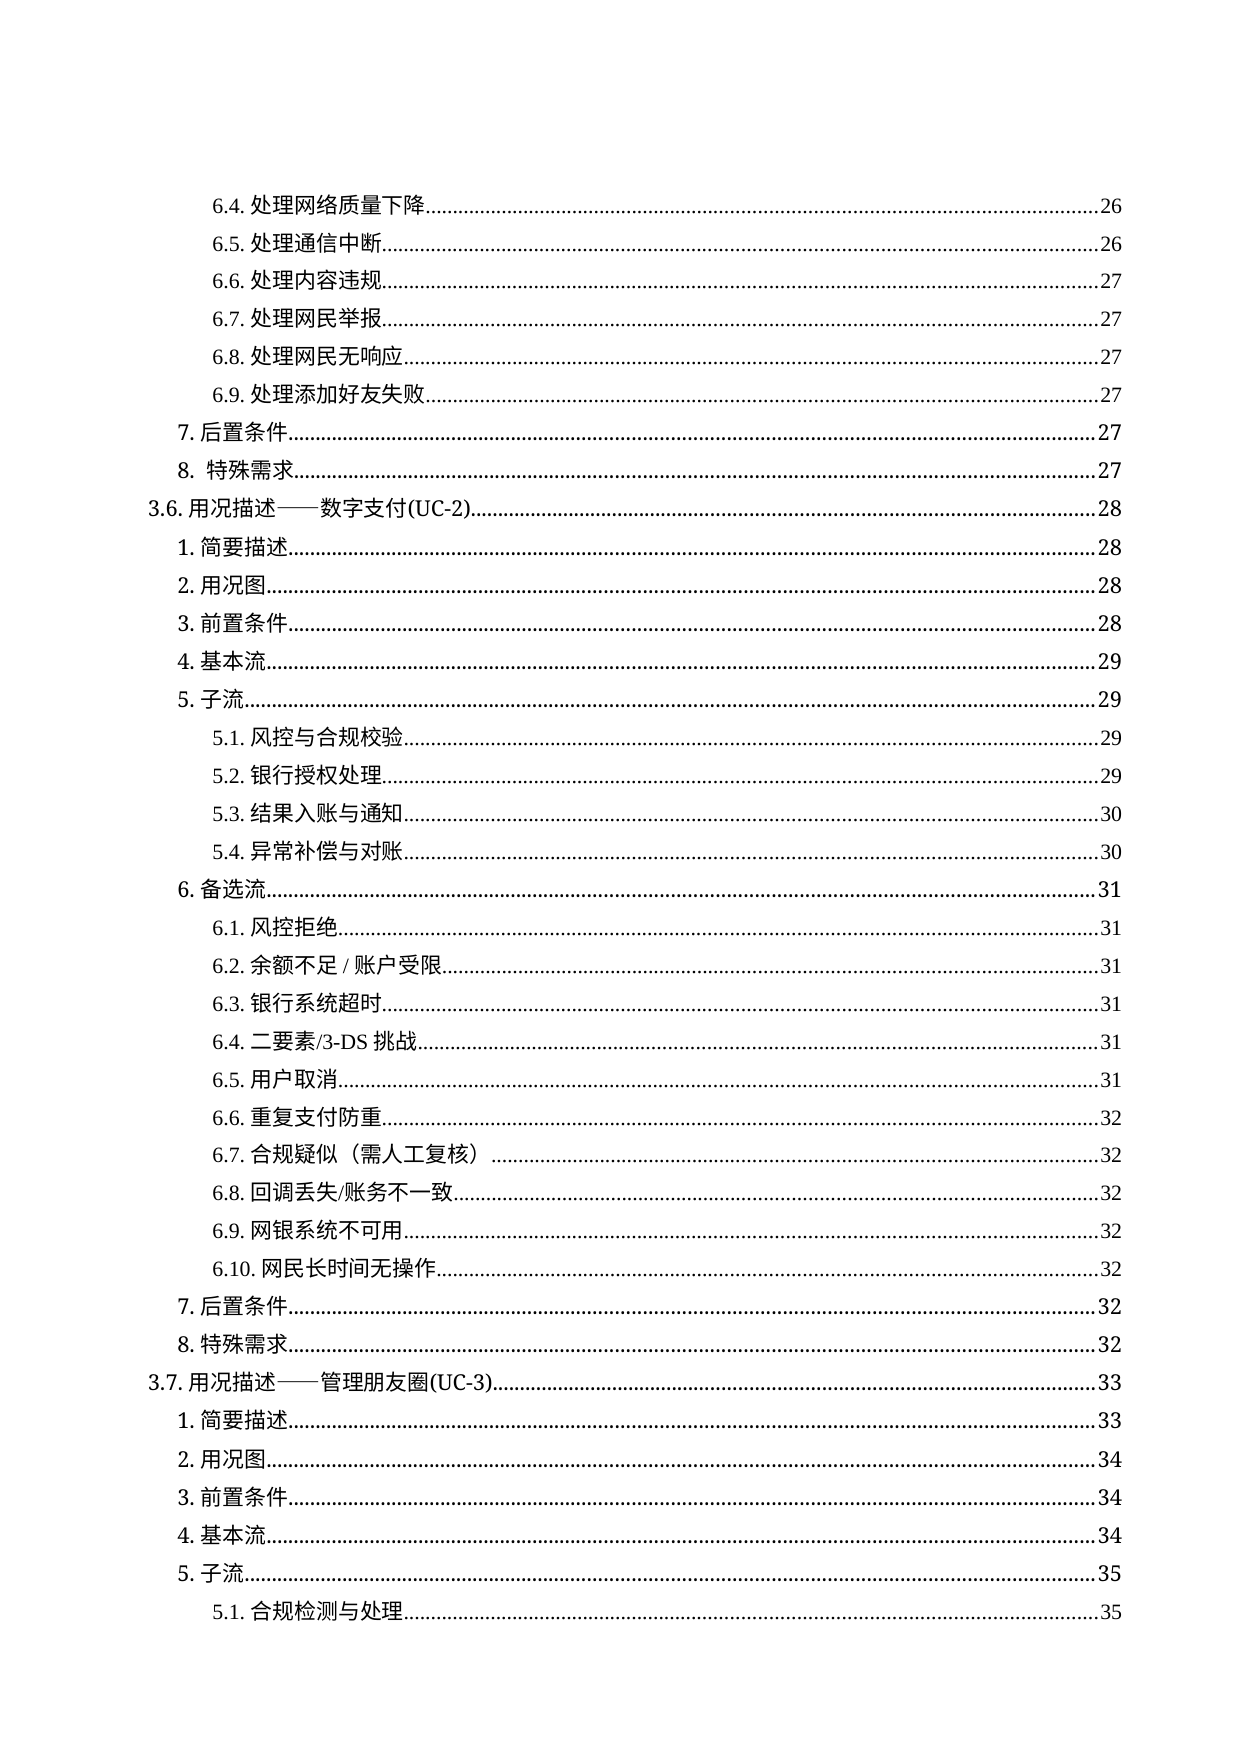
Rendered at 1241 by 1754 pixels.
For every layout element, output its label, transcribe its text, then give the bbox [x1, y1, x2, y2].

text 6.4. 二要素/3-DS 挑战 31 [207, 1024, 1122, 1055]
text 6.10. 网民长时间无操作 32 [207, 1251, 1122, 1283]
text 8. 特殊需求 32 [177, 1327, 1122, 1359]
text 6.7. 处理网民举报 27 [207, 301, 1122, 333]
text 5. 子流 35 [177, 1556, 1122, 1588]
text 4. 基本流 34 [177, 1518, 1122, 1549]
text 5.1. 合规检测与处理 35 [207, 1594, 1122, 1626]
text 6.8. 处理网民无响应 27 [207, 339, 1122, 371]
text 6.1. 风控拒绝 31 [207, 910, 1122, 942]
text 3.7. 用况描述——管理朋友圈(UC-3) 33 [148, 1365, 1122, 1397]
text 4. 基本流 29 [177, 644, 1122, 676]
text 2. 用况图 28 [177, 568, 1122, 599]
text 1. 简要描述 28 [177, 529, 1122, 561]
text 8. 特殊需求 27 [177, 453, 1122, 485]
text 5.2. 银行授权处理 29 [207, 758, 1122, 790]
text 5.4. 异常补偿与对账 30 [207, 834, 1122, 866]
text 6.3. 银行系统超时 31 [207, 986, 1122, 1017]
text 6.4. 处理网络质量下降 26 [207, 188, 1122, 219]
text 5. 子流 29 [177, 682, 1122, 714]
text 7. 后置条件 27 [177, 415, 1122, 447]
text 6.6. 处理内容违规 27 [207, 263, 1122, 295]
text 3. 前置条件 28 [177, 606, 1122, 637]
text 6.9. 网银系统不可用 32 [207, 1213, 1122, 1245]
text 6.5. 用户取消 31 [207, 1062, 1122, 1093]
text 6.7. 合规疑似（需人工复核） 32 [207, 1137, 1122, 1169]
text 6. 备选流 31 [177, 872, 1122, 903]
text 1. 简要描述 33 [177, 1403, 1122, 1435]
text 3.6. 用况描述——数字支付(UC-2) 28 [148, 491, 1122, 523]
text 2. 用况图 34 [177, 1442, 1122, 1473]
text 3. 前置条件 34 [177, 1480, 1122, 1511]
text 6.8. 回调丢失/账务不一致 32 [207, 1175, 1122, 1207]
text 5.3. 结果入账与通知 30 [207, 796, 1122, 828]
text 6.5. 处理通信中断 26 [207, 226, 1122, 257]
text 6.6. 重复支付防重 32 [207, 1099, 1122, 1131]
text 6.9. 处理添加好友失败 27 [207, 377, 1122, 409]
text 5.1. 风控与合规校验 29 [207, 720, 1122, 752]
text 6.2. 余额不足 / 账户受限 31 [207, 948, 1122, 979]
text 7. 后置条件 32 [177, 1289, 1122, 1321]
